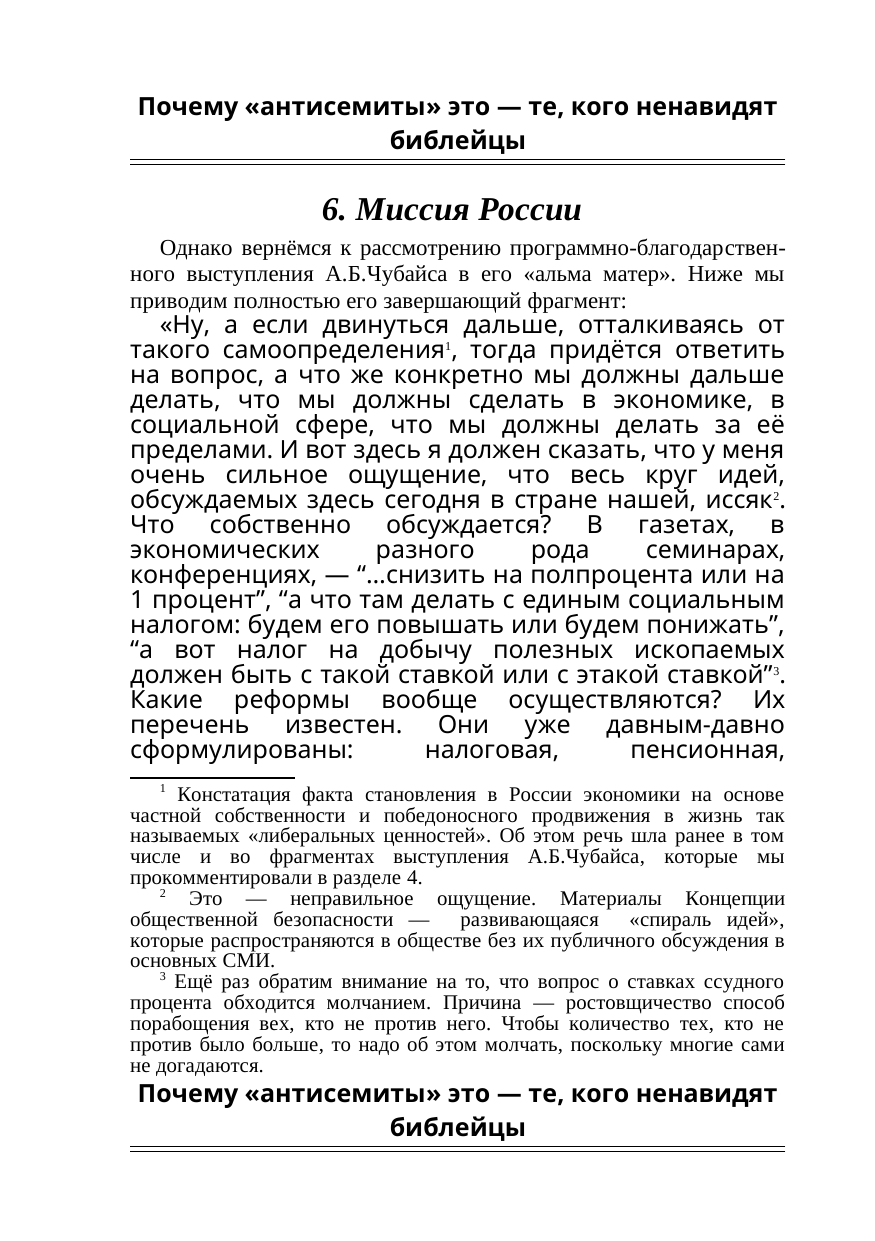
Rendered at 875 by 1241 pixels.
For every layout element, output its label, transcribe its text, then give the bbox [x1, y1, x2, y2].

text Однако вернёмся к рассмотрению программно-благодар­ст­вен­ного выступления А.Б.Чубайса в его «альма матер». Ниже мы приводим полностью его завершающий фрагмент: [130, 234, 785, 313]
text «Ну, а если двинуться дальше, отталкиваясь от такого самоопределения, тогда придётся ответить на вопрос, а что же конкретно мы должны дальше делать, что мы должны сделать в экономике, в социальной сфере, что мы должны делать за её пределами. И вот здесь я должен сказать, что у меня очень сильное ощущение, что весь круг идей, обсуждаемых здесь сегодня в стране нашей, иссяк. Что собственно обсуждается? В газетах, в экономических разного рода семинарах, конференциях, — “…снизить на полпроцента или на 1 процент”, “а что там делать с единым социальным налогом: будем его повышать или будем понижать”, “а вот налог на добычу полезных ископаемых должен быть с такой ставкой или с этакой ставкой”. Какие реформы вообще осуществляются? Их перечень известен. Они уже давным-давно сформулированы: налоговая, пенсионная, [130, 313, 785, 763]
text Констатация факта становления в России экономики на основе частной собственности и победоносного продвижения в жизнь так называемых «либеральных ценностей». Об этом речь шла ранее в том числе и во фрагментах выступления А.Б.Чубайса, которые мы прокомментировали в разделе 4. [130, 784, 785, 889]
text Ещё раз обратим внимание на то, что вопрос о ставках ссудного процента обходится молчанием. Причина — ростовщичество способ порабощения вех, кто не против него. Чтобы количество тех, кто не против было больше, то надо об этом молчать, поскольку многие сами не догадаются. [130, 972, 785, 1076]
subtitle 6. Миссия России [130, 189, 785, 227]
text Это — неправильное ощущение. Материалы Концепции общественной безопасности — развивающаяся «спираль идей», которые распространяются в обществе без их публичного обсуждения в основных СМИ. [130, 889, 785, 972]
